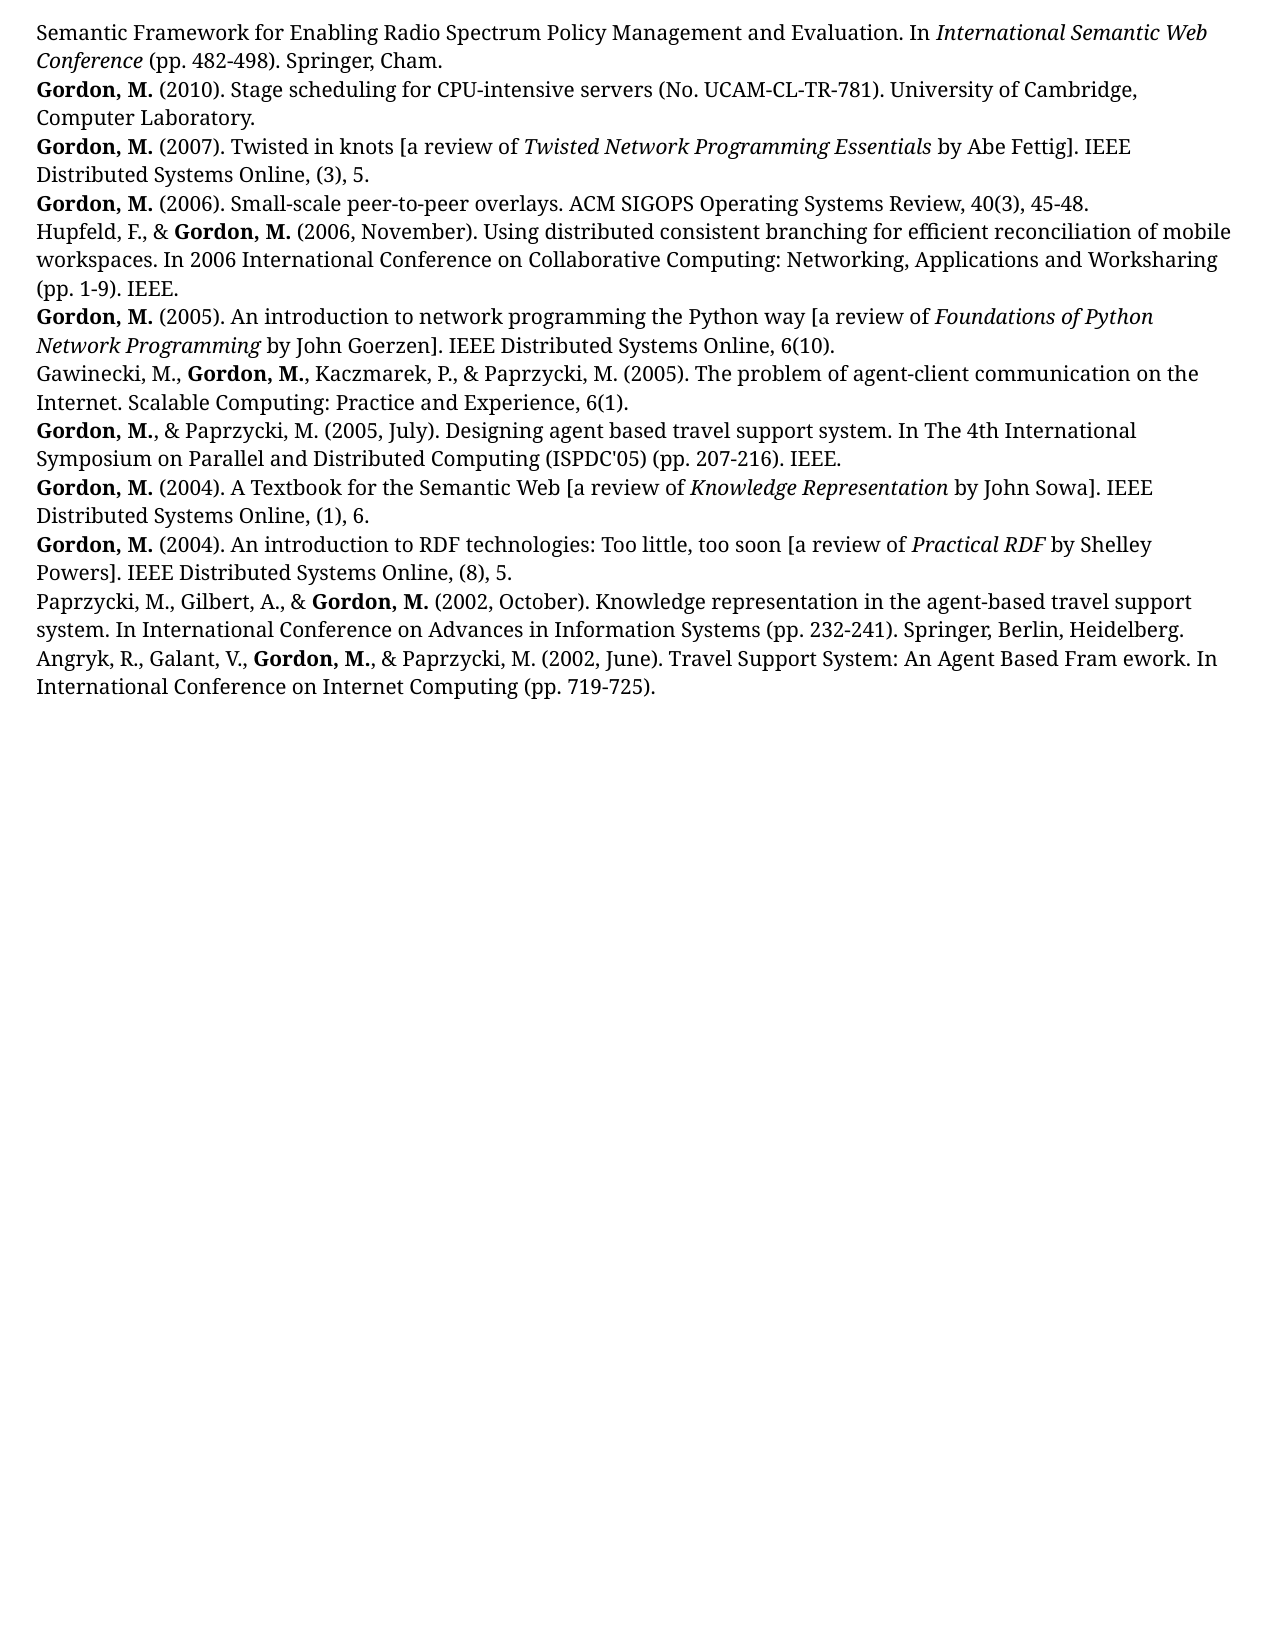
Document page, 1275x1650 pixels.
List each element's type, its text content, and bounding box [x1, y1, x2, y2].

table_cell Gordon, M. (2007). Twisted in knots [a review of Twisted Network Programming Essentials by Abe Fettig]. IEEE Distributed Systems Online, (3), 5. [36, 132, 1239, 189]
table_cell Semantic Framework for Enabling Radio Spectrum Policy Management and Evaluation. In International Semantic Web Conference (pp. 482-498). Springer, Cham. [36, 18, 1239, 75]
table_cell Paprzycki, M., Gilbert, A., & Gordon, M. (2002, October). Knowledge representation in the agent-based travel support system. In International Conference on Advances in Information Systems (pp. 232-241). Springer, Berlin, Heidelberg. [36, 587, 1239, 644]
table_cell Gawinecki, M., Gordon, M., Kaczmarek, P., & Paprzycki, M. (2005). The problem of agent-client communication on the Internet. Scalable Computing: Practice and Experience, 6(1). [36, 359, 1239, 416]
table_cell Gordon, M., & Paprzycki, M. (2005, July). Designing agent based travel support system. In The 4th International Symposium on Parallel and Distributed Computing (ISPDC'05) (pp. 207-216). IEEE. [36, 416, 1239, 473]
table_cell Gordon, M. (2004). A Textbook for the Semantic Web [a review of Knowledge Representation by John Sowa]. IEEE Distributed Systems Online, (1), 6. [36, 473, 1239, 530]
table_cell Gordon, M. (2004). An introduction to RDF technologies: Too little, too soon [a review of Practical RDF by Shelley Powers]. IEEE Distributed Systems Online, (8), 5. [36, 530, 1239, 587]
table_cell Gordon, M. (2005). An introduction to network programming the Python way [a review of Foundations of Python Network Programming by John Goerzen]. IEEE Distributed Systems Online, 6(10). [36, 303, 1239, 359]
table_cell Hupfeld, F., & Gordon, M. (2006, November). Using distributed consistent branching for efficient reconciliation of mobile workspaces. In 2006 International Conference on Collaborative Computing: Networking, Applications and Worksharing (pp. 1-9). IEEE. [36, 217, 1239, 302]
table_cell Gordon, M. (2010). Stage scheduling for CPU-intensive servers (No. UCAM-CL-TR-781). University of Cambridge, Computer Laboratory. [36, 75, 1239, 132]
table_cell Angryk, R., Galant, V., Gordon, M., & Paprzycki, M. (2002, June). Travel Support System: An Agent Based Fram ework. In International Conference on Internet Computing (pp. 719-725). [36, 644, 1239, 701]
table_cell Gordon, M. (2006). Small-scale peer-to-peer overlays. ACM SIGOPS Operating Systems Review, 40(3), 45-48. [36, 189, 1239, 217]
